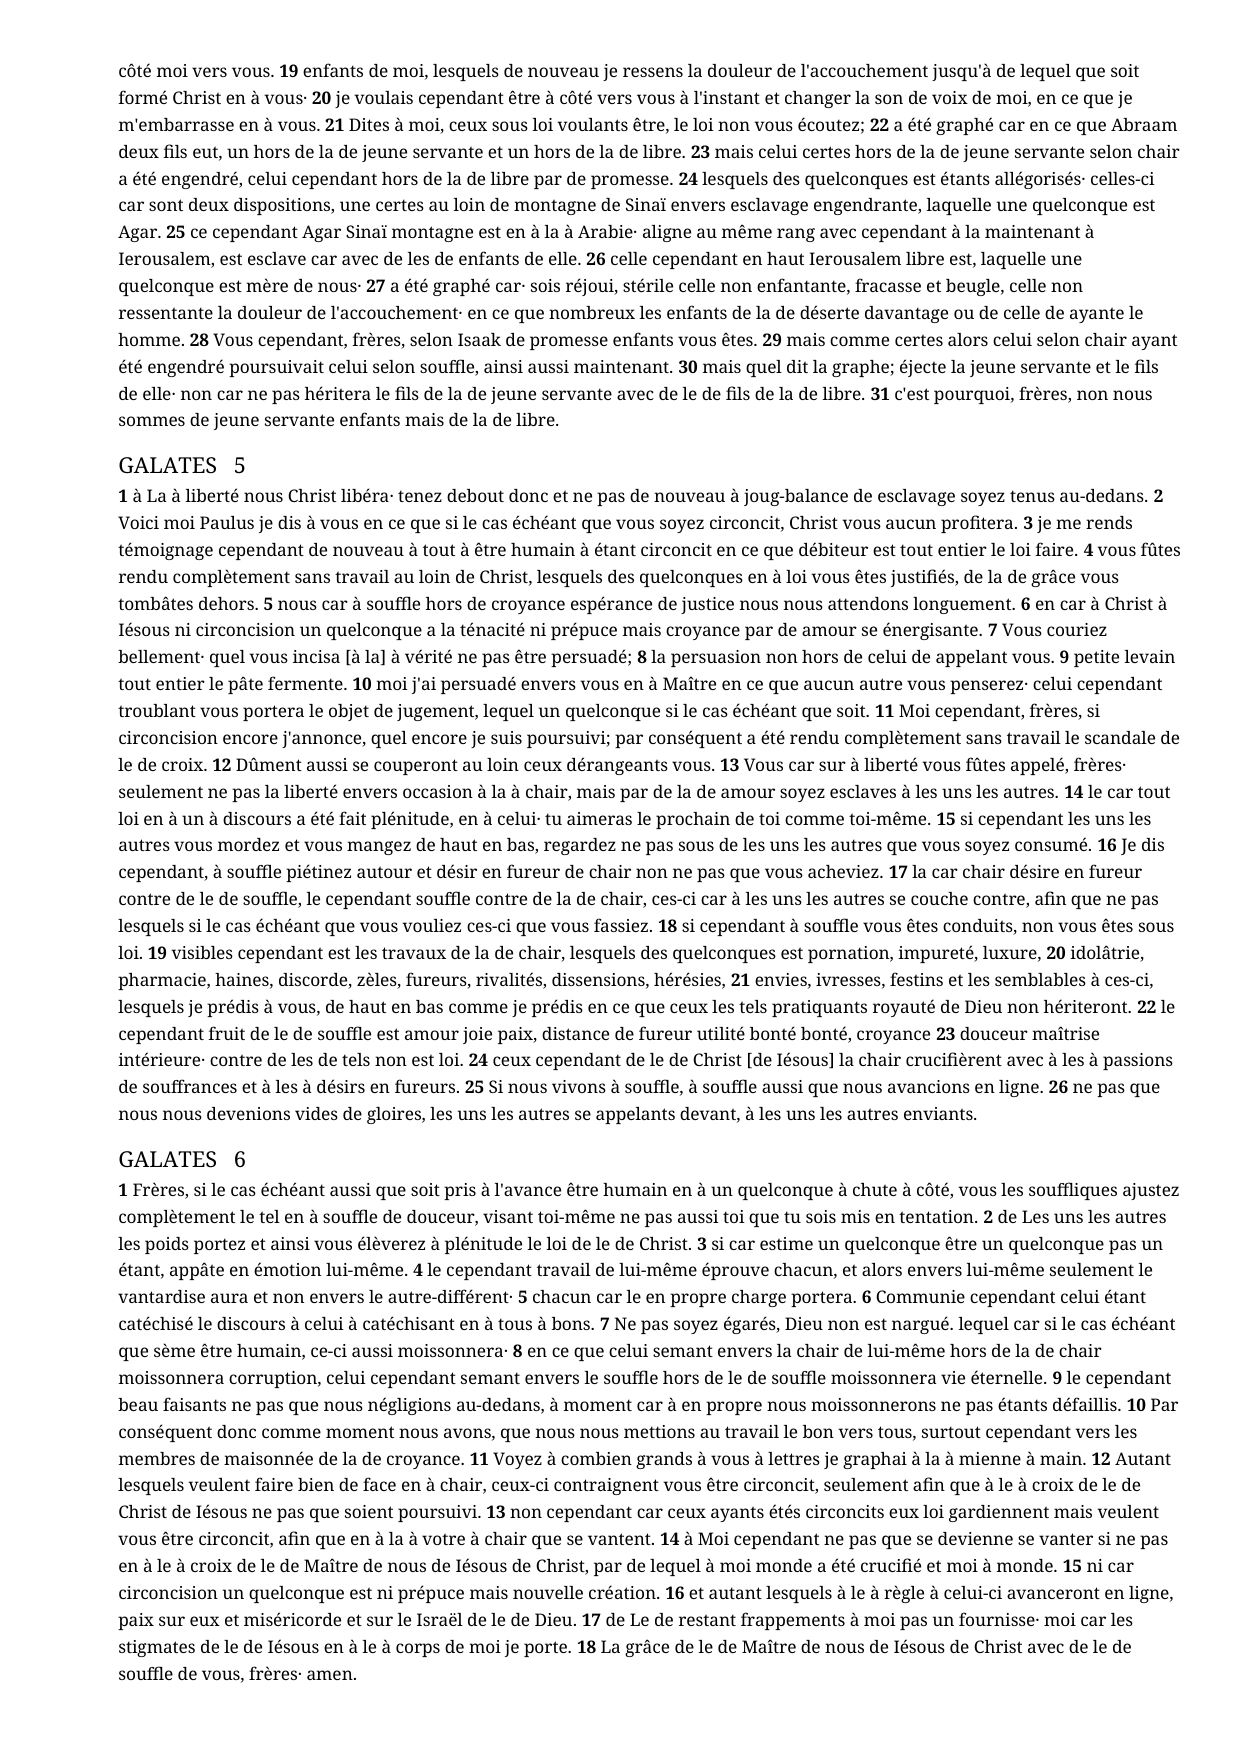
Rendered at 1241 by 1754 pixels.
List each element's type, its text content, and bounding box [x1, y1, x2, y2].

text GALATES 6 [118, 1144, 1181, 1173]
text 1 Frères, si le cas échéant aussi que soit pris à l'avance être humain en à un quelconque à chute à côté, vous les souffliques ajustez complètement le tel en à souffle de douceur, visant toi-même ne pas aussi toi que tu sois mis en tentation. 2 de Les uns les autres les poids portez et ainsi vous élèverez à plénitude le loi de le de Christ. 3 si car estime un quelconque être un quelconque pas un étant, appâte en émotion lui-même. 4 le cependant travail de lui-même éprouve chacun, et alors envers lui-même seulement le vantardise aura et non envers le autre-différent· 5 chacun car le en propre charge portera. 6 Communie cependant celui étant catéchisé le discours à celui à catéchisant en à tous à bons. 7 Ne pas soyez égarés, Dieu non est nargué. lequel car si le cas échéant que sème être humain, ce-ci aussi moissonnera· 8 en ce que celui semant envers la chair de lui-même hors de la de chair moissonnera corruption, celui cependant semant envers le souffle hors de le de souffle moissonnera vie éternelle. 9 le cependant beau faisants ne pas que nous négligions au-dedans, à moment car à en propre nous moissonnerons ne pas étants défaillis. 10 Par conséquent donc comme moment nous avons, que nous nous mettions au travail le bon vers tous, surtout cependant vers les membres de maisonnée de la de croyance. 11 Voyez à combien grands à vous à lettres je graphai à la à mienne à main. 12 Autant lesquels veulent faire bien de face en à chair, ceux-ci contraignent vous être circoncit, seulement afin que à le à croix de le de Christ de Iésous ne pas que soient poursuivi. 13 non cependant car ceux ayants étés circoncits eux loi gardiennent mais veulent vous être circoncit, afin que en à la à votre à chair que se vantent. 14 à Moi cependant ne pas que se devienne se vanter si ne pas en à le à croix de le de Maître de nous de Iésous de Christ, par de lequel à moi monde a été crucifié et moi à monde. 15 ni car circoncision un quelconque est ni prépuce mais nouvelle création. 16 et autant lesquels à le à règle à celui-ci avanceront en ligne, paix sur eux et miséricorde et sur le Israël de le de Dieu. 17 de Le de restant frappements à moi pas un fournisse· moi car les stigmates de le de Iésous en à le à corps de moi je porte. 18 La grâce de le de Maître de nous de Iésous de Christ avec de le de souffle de vous, frères· amen. [118, 1178, 1181, 1685]
text 1 à La à liberté nous Christ libéra· tenez debout donc et ne pas de nouveau à joug-balance de esclavage soyez tenus au-dedans. 2 Voici moi Paulus je dis à vous en ce que si le cas échéant que vous soyez circoncit, Christ vous aucun profitera. 3 je me rends témoignage cependant de nouveau à tout à être humain à étant circoncit en ce que débiteur est tout entier le loi faire. 4 vous fûtes rendu complètement sans travail au loin de Christ, lesquels des quelconques en à loi vous êtes justifiés, de la de grâce vous tombâtes dehors. 5 nous car à souffle hors de croyance espérance de justice nous nous attendons longuement. 6 en car à Christ à Iésous ni circoncision un quelconque a la ténacité ni prépuce mais croyance par de amour se énergisante. 7 Vous couriez bellement· quel vous incisa [à la] à vérité ne pas être persuadé; 8 la persuasion non hors de celui de appelant vous. 9 petite levain tout entier le pâte fermente. 10 moi j'ai persuadé envers vous en à Maître en ce que aucun autre vous penserez· celui cependant troublant vous portera le objet de jugement, lequel un quelconque si le cas échéant que soit. 11 Moi cependant, frères, si circoncision encore j'annonce, quel encore je suis poursuivi; par conséquent a été rendu complètement sans travail le scandale de le de croix. 12 Dûment aussi se couperont au loin ceux dérangeants vous. 13 Vous car sur à liberté vous fûtes appelé, frères· seulement ne pas la liberté envers occasion à la à chair, mais par de la de amour soyez esclaves à les uns les autres. 14 le car tout loi en à un à discours a été fait plénitude, en à celui· tu aimeras le prochain de toi comme toi-même. 15 si cependant les uns les autres vous mordez et vous mangez de haut en bas, regardez ne pas sous de les uns les autres que vous soyez consumé. 16 Je dis cependant, à souffle piétinez autour et désir en fureur de chair non ne pas que vous acheviez. 17 la car chair désire en fureur contre de le de souffle, le cependant souffle contre de la de chair, ces-ci car à les uns les autres se couche contre, afin que ne pas lesquels si le cas échéant que vous vouliez ces-ci que vous fassiez. 18 si cependant à souffle vous êtes conduits, non vous êtes sous loi. 19 visibles cependant est les travaux de la de chair, lesquels des quelconques est pornation, impureté, luxure, 20 idolâtrie, pharmacie, haines, discorde, zèles, fureurs, rivalités, dissensions, hérésies, 21 envies, ivresses, festins et les semblables à ces-ci, lesquels je prédis à vous, de haut en bas comme je prédis en ce que ceux les tels pratiquants royauté de Dieu non hériteront. 22 le cependant fruit de le de souffle est amour joie paix, distance de fureur utilité bonté bonté, croyance 23 douceur maîtrise intérieure· contre de les de tels non est loi. 24 ceux cependant de le de Christ [de Iésous] la chair crucifièrent avec à les à passions de souffrances et à les à désirs en fureurs. 25 Si nous vivons à souffle, à souffle aussi que nous avancions en ligne. 26 ne pas que nous nous devenions vides de gloires, les uns les autres se appelants devant, à les uns les autres enviants. [118, 484, 1181, 1126]
text GALATES 5 [118, 450, 1181, 480]
text côté moi vers vous. 19 enfants de moi, lesquels de nouveau je ressens la douleur de l'accouchement jusqu'à de lequel que soit formé Christ en à vous· 20 je voulais cependant être à côté vers vous à l'instant et changer la son de voix de moi, en ce que je m'embarrasse en à vous. 21 Dites à moi, ceux sous loi voulants être, le loi non vous écoutez; 22 a été graphé car en ce que Abraam deux fils eut, un hors de la de jeune servante et un hors de la de libre. 23 mais celui certes hors de la de jeune servante selon chair a été engendré, celui cependant hors de la de libre par de promesse. 24 lesquels des quelconques est étants allégorisés· celles-ci car sont deux dispositions, une certes au loin de montagne de Sinaï envers esclavage engendrante, laquelle une quelconque est Agar. 25 ce cependant Agar Sinaï montagne est en à la à Arabie· aligne au même rang avec cependant à la maintenant à Ierousalem, est esclave car avec de les de enfants de elle. 26 celle cependant en haut Ierousalem libre est, laquelle une quelconque est mère de nous· 27 a été graphé car· sois réjoui, stérile celle non enfantante, fracasse et beugle, celle non ressentante la douleur de l'accouchement· en ce que nombreux les enfants de la de déserte davantage ou de celle de ayante le homme. 28 Vous cependant, frères, selon Isaak de promesse enfants vous êtes. 29 mais comme certes alors celui selon chair ayant été engendré poursuivait celui selon souffle, ainsi aussi maintenant. 30 mais quel dit la graphe; éjecte la jeune servante et le fils de elle· non car ne pas héritera le fils de la de jeune servante avec de le de fils de la de libre. 31 c'est pourquoi, frères, non nous sommes de jeune servante enfants mais de la de libre. [118, 59, 1181, 432]
